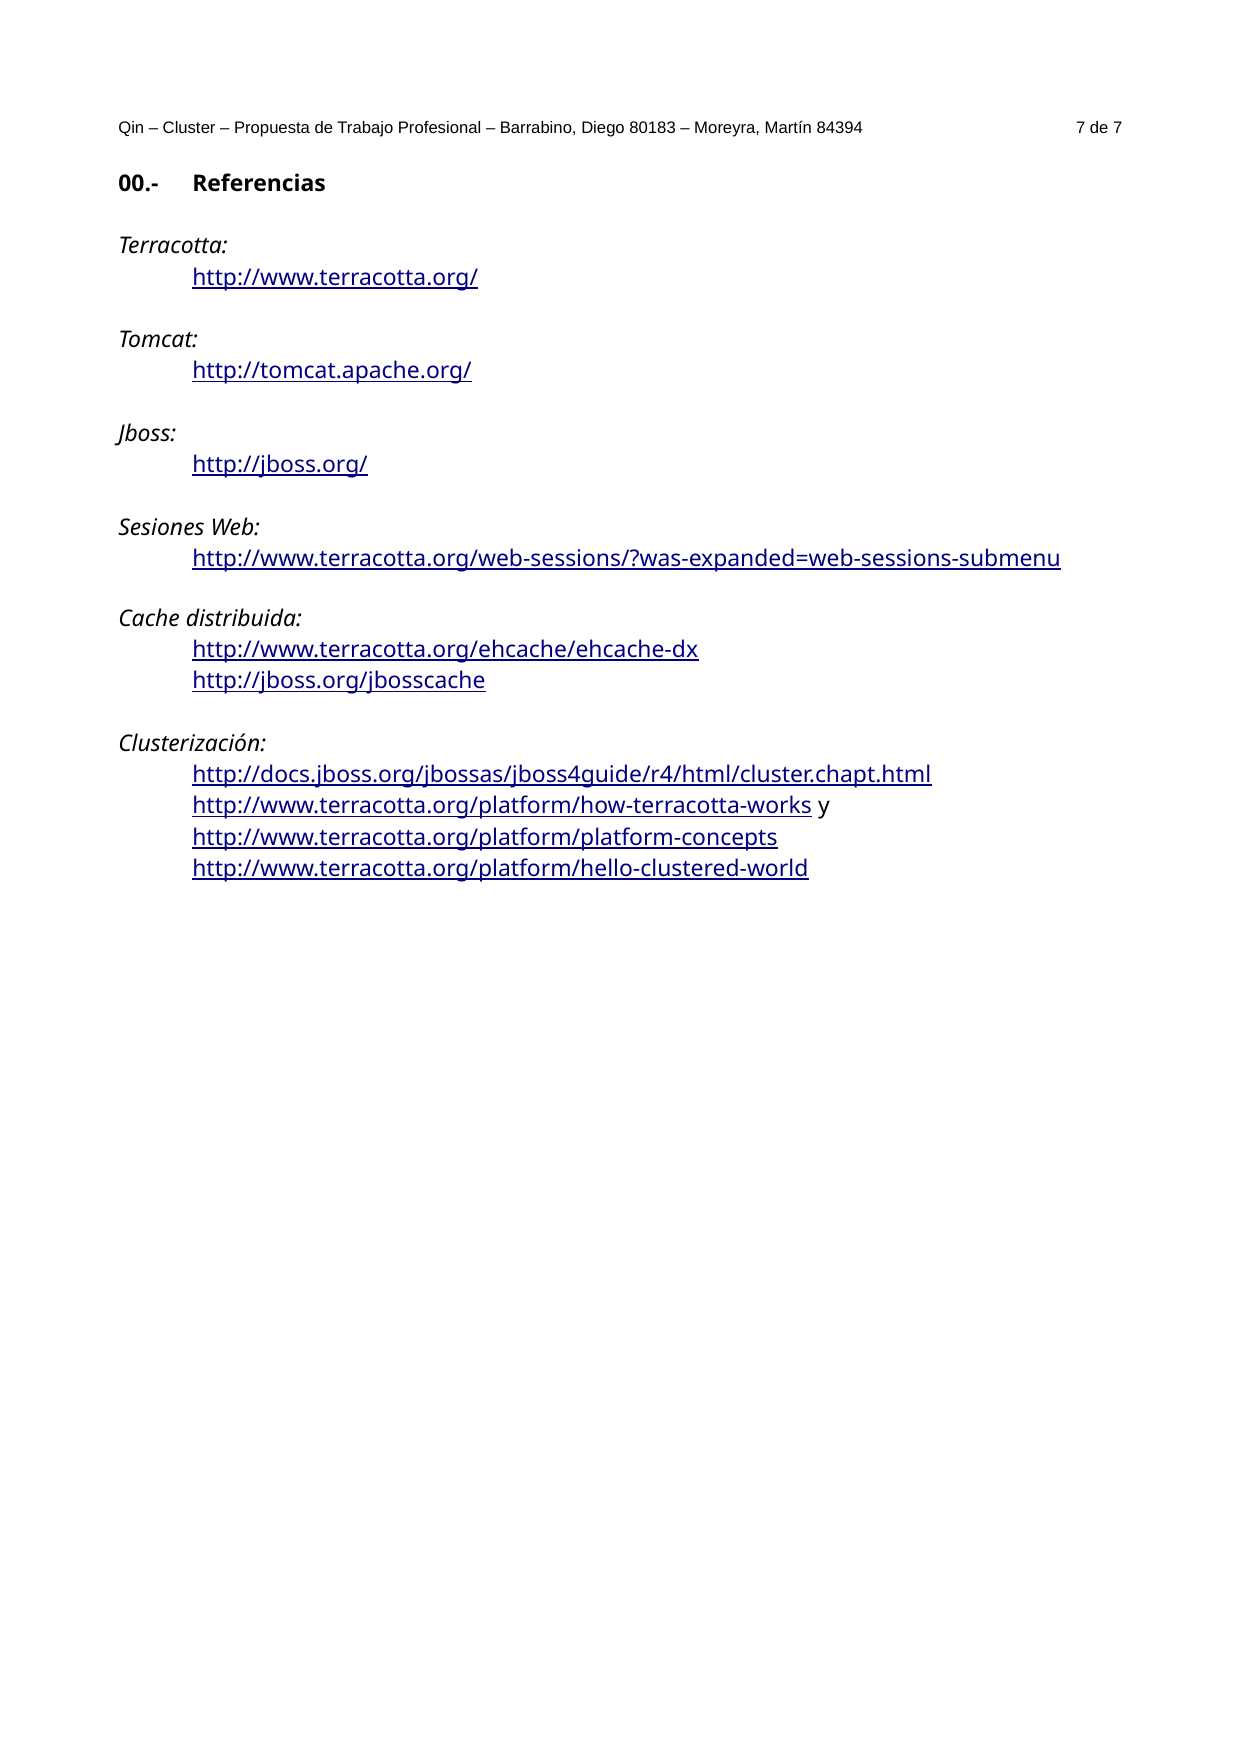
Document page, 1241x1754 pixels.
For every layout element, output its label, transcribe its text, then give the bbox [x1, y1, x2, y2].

text http://jboss.org/ [118, 448, 1122, 479]
text http://docs.jboss.org/jbossas/jboss4guide/r4/html/cluster.chapt.html [118, 758, 1122, 789]
text http://www.terracotta.org/web-sessions/?was-expanded=web-sessions-submenu [118, 542, 1122, 602]
text http://www.terracotta.org/ [118, 261, 1122, 292]
text Clusterización: [118, 727, 1122, 758]
text Sesiones Web: [118, 511, 1122, 542]
text Terracotta: [118, 229, 1122, 261]
text Jboss: [118, 417, 1122, 448]
text 00.- Referencias [118, 167, 1122, 198]
text http://tomcat.apache.org/ [118, 354, 1122, 386]
text http://www.terracotta.org/ehcache/ehcache-dx http://jboss.org/jbosscache [118, 633, 1122, 696]
text Cache distribuida: [118, 602, 1122, 633]
text http://www.terracotta.org/platform/how-terracotta-works y http://www.terracotta.org/platform/platform-concepts http://www.terracotta.org/platform/hello-clustered-world [118, 789, 1122, 883]
text Tomcat: [118, 323, 1122, 354]
